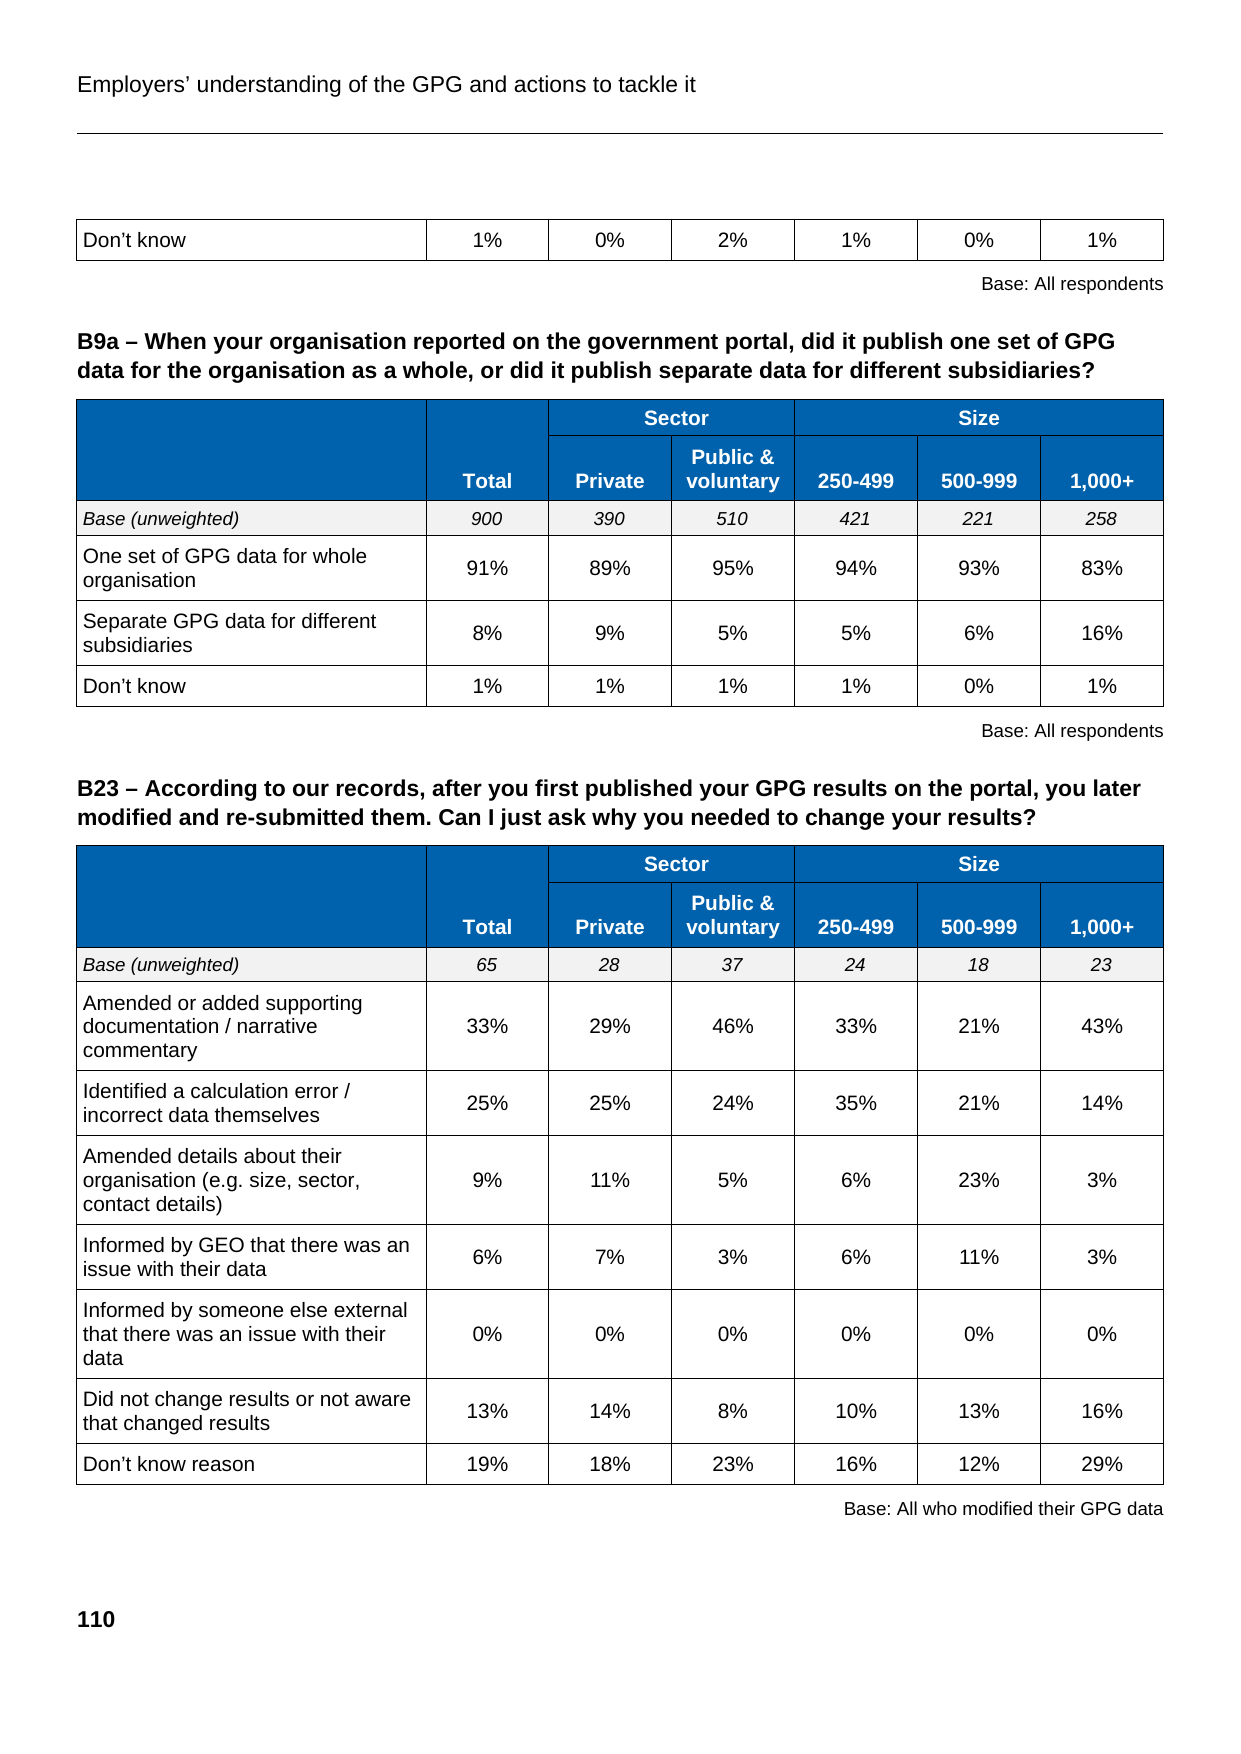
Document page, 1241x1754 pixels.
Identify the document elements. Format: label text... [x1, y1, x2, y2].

text B9a – When your organisation reported on the government portal, did it publish one set of GPG data for the organisation as a whole, or did it publish separate data for different subsidiaries? [77, 328, 1163, 383]
table_cell Did not change results or not aware that changed results [77, 1379, 426, 1443]
table_cell 3% [672, 1225, 794, 1289]
table_cell Private [549, 883, 671, 947]
table_cell 21% [918, 1071, 1040, 1135]
table_cell 0% [918, 666, 1040, 706]
text B23 – According to our records, after you first published your GPG results on the portal, you later modified and re-submitted them. Can I just ask why you needed to change your results? [77, 774, 1163, 830]
table_cell Private [549, 436, 671, 500]
table_cell 1,000+ [1041, 436, 1163, 500]
table_cell 1,000+ [1041, 883, 1163, 947]
table_cell 1% [672, 666, 794, 706]
table_cell 9% [549, 601, 671, 665]
table_cell 24 [795, 948, 917, 981]
table_cell Amended details about their organisation (e.g. size, sector, contact details) [77, 1136, 426, 1224]
table_cell One set of GPG data for whole organisation [77, 536, 426, 600]
table_cell 258 [1041, 501, 1163, 535]
table_cell 0% [1041, 1290, 1163, 1378]
table_cell 43% [1041, 982, 1163, 1070]
table_cell 2% [672, 220, 794, 259]
table_cell 16% [795, 1444, 917, 1484]
table_cell 0% [918, 220, 1040, 259]
table_cell Don’t know reason [77, 1444, 426, 1484]
table_header Total [427, 846, 548, 947]
table_cell 93% [918, 536, 1040, 600]
table_cell 6% [918, 601, 1040, 665]
table_cell 1% [1041, 666, 1163, 706]
table_cell 900 [427, 501, 548, 535]
table_cell 11% [549, 1136, 671, 1224]
table_cell 500-999 [918, 883, 1040, 947]
table_cell 1% [549, 666, 671, 706]
table_cell 16% [1041, 1379, 1163, 1443]
table_cell 24% [672, 1071, 794, 1135]
table_cell 13% [427, 1379, 548, 1443]
table_cell Base (unweighted) [77, 501, 426, 535]
table_cell 0% [918, 1290, 1040, 1378]
table_cell 1% [1041, 220, 1163, 259]
table_cell 89% [549, 536, 671, 600]
table_cell 94% [795, 536, 917, 600]
table_cell 500-999 [918, 436, 1040, 500]
table_cell Separate GPG data for different subsidiaries [77, 601, 426, 665]
table_cell 23 [1041, 948, 1163, 981]
table_cell 18% [549, 1444, 671, 1484]
table_cell 19% [427, 1444, 548, 1484]
table_header Total [427, 400, 548, 500]
table_cell 46% [672, 982, 794, 1070]
text Base: All respondents [77, 273, 1163, 295]
table_cell 0% [795, 1290, 917, 1378]
table_cell 95% [672, 536, 794, 600]
table_cell Base (unweighted) [77, 948, 426, 981]
table_cell Amended or added supporting documentation / narrative commentary [77, 982, 426, 1070]
table_cell 21% [918, 982, 1040, 1070]
table_cell 37 [672, 948, 794, 981]
table_header Size [795, 846, 1163, 882]
table_cell 250-499 [795, 436, 917, 500]
table_cell 3% [1041, 1136, 1163, 1224]
table_cell 6% [795, 1136, 917, 1224]
table_cell 0% [672, 1290, 794, 1378]
table_cell Don’t know [77, 666, 426, 706]
table_cell 25% [427, 1071, 548, 1135]
table_cell 23% [672, 1444, 794, 1484]
table_cell 250-499 [795, 883, 917, 947]
table_cell 23% [918, 1136, 1040, 1224]
table_header [77, 400, 426, 500]
table_cell 14% [1041, 1071, 1163, 1135]
table_cell 1% [795, 220, 917, 259]
table_cell 18 [918, 948, 1040, 981]
table_cell 10% [795, 1379, 917, 1443]
table_cell Don’t know [77, 220, 426, 259]
table_cell 91% [427, 536, 548, 600]
table_cell 6% [795, 1225, 917, 1289]
table_cell 8% [427, 601, 548, 665]
table_cell 510 [672, 501, 794, 535]
text Base: All who modified their GPG data [77, 1498, 1163, 1519]
table_cell 25% [549, 1071, 671, 1135]
table_header Size [795, 400, 1163, 435]
table_cell 5% [795, 601, 917, 665]
table_cell 29% [1041, 1444, 1163, 1484]
table_cell 1% [427, 220, 548, 259]
table_cell 83% [1041, 536, 1163, 600]
table_cell 7% [549, 1225, 671, 1289]
table_cell 421 [795, 501, 917, 535]
table_cell 3% [1041, 1225, 1163, 1289]
table_cell 33% [795, 982, 917, 1070]
table_cell 16% [1041, 601, 1163, 665]
text Base: All respondents [77, 719, 1163, 741]
table_cell 12% [918, 1444, 1040, 1484]
table_cell 1% [427, 666, 548, 706]
table_cell 11% [918, 1225, 1040, 1289]
table_cell 390 [549, 501, 671, 535]
table_cell Informed by GEO that there was an issue with their data [77, 1225, 426, 1289]
table_cell 14% [549, 1379, 671, 1443]
table_cell Informed by someone else external that there was an issue with their data [77, 1290, 426, 1378]
table_cell Public & voluntary [672, 883, 794, 947]
table_header [77, 846, 426, 947]
table_cell 0% [427, 1290, 548, 1378]
table_cell 28 [549, 948, 671, 981]
table_cell 35% [795, 1071, 917, 1135]
table_cell 1% [795, 666, 917, 706]
table_cell 5% [672, 1136, 794, 1224]
table_cell 6% [427, 1225, 548, 1289]
table_cell 65 [427, 948, 548, 981]
table_header Sector [549, 846, 794, 882]
table_cell 8% [672, 1379, 794, 1443]
table_cell 5% [672, 601, 794, 665]
table_cell Public & voluntary [672, 436, 794, 500]
table_cell 221 [918, 501, 1040, 535]
table_cell 0% [549, 1290, 671, 1378]
table_cell 9% [427, 1136, 548, 1224]
table_cell 33% [427, 982, 548, 1070]
table_header Sector [549, 400, 794, 435]
table_cell 0% [549, 220, 671, 259]
table_cell 29% [549, 982, 671, 1070]
table_cell Identified a calculation error / incorrect data themselves [77, 1071, 426, 1135]
table_cell 13% [918, 1379, 1040, 1443]
